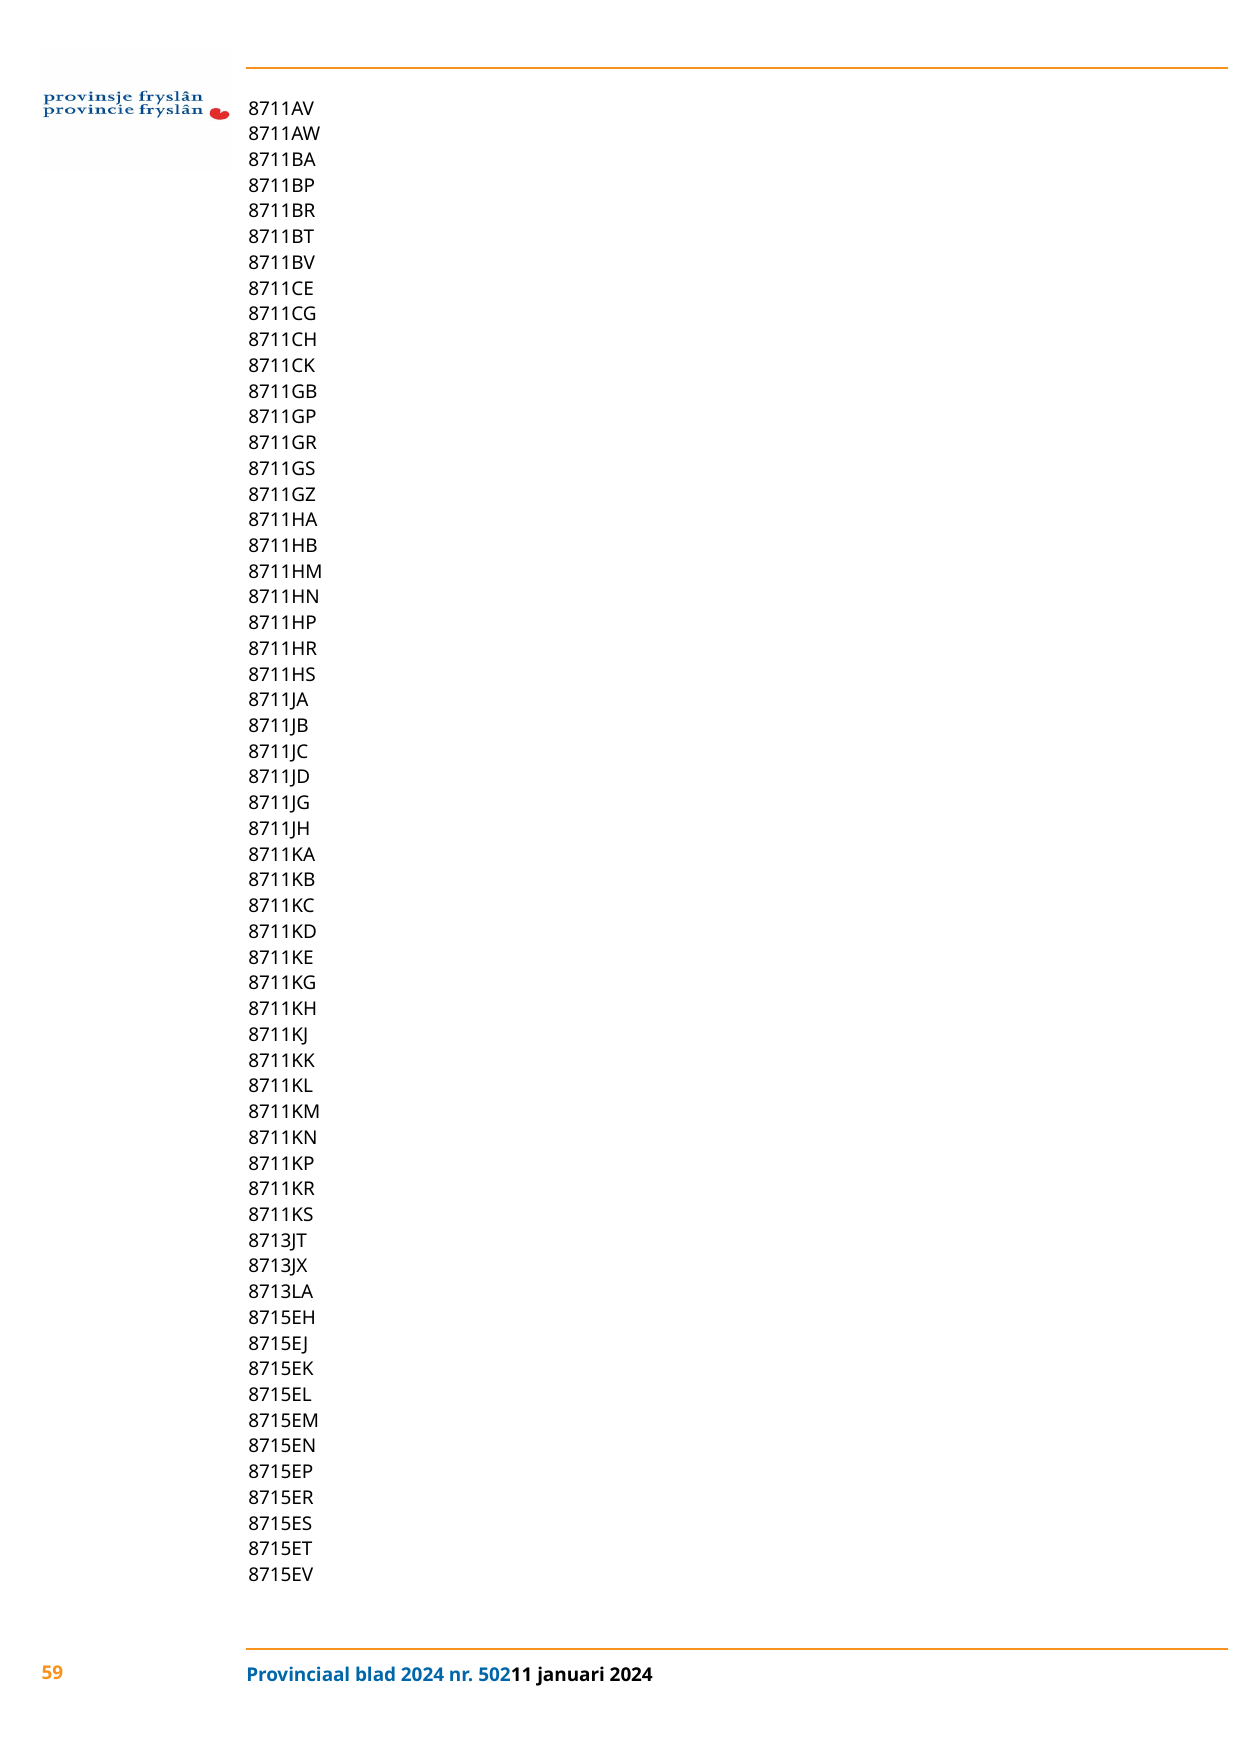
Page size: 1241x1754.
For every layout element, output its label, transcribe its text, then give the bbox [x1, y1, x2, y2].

table_cell 8715EH [248, 1304, 1152, 1330]
table_cell 8711KH [248, 995, 1152, 1021]
table_cell 8711BP [248, 172, 1152, 198]
table_cell 8711HP [248, 609, 1152, 635]
table_cell 8711KD [248, 918, 1152, 944]
table_cell 8711KG [248, 970, 1152, 995]
table_cell 8711CK [248, 352, 1152, 378]
table_cell 8711CE [248, 275, 1152, 301]
table_cell 8711KP [248, 1150, 1152, 1175]
table_cell 8711BR [248, 198, 1152, 223]
table_cell 8713JT [248, 1227, 1152, 1253]
table_cell 8711KR [248, 1175, 1152, 1201]
table_cell 8711KM [248, 1098, 1152, 1124]
table_cell 8715EV [248, 1561, 1152, 1587]
table_cell 8715EP [248, 1459, 1152, 1484]
table_cell 8715ER [248, 1484, 1152, 1510]
table_cell 8711JB [248, 712, 1152, 738]
table_cell 8711GP [248, 404, 1152, 429]
table_cell 8711KB [248, 867, 1152, 892]
table_cell 8711GR [248, 429, 1152, 455]
table_cell 8715EM [248, 1407, 1152, 1433]
table_cell 8711KJ [248, 1021, 1152, 1047]
table_cell 8711KK [248, 1047, 1152, 1072]
table_cell 8711HA [248, 506, 1152, 532]
table_cell 8713LA [248, 1278, 1152, 1304]
table_cell 8711KA [248, 841, 1152, 867]
table_cell 8711KE [248, 944, 1152, 969]
table_cell 8711JA [248, 687, 1152, 712]
table_cell 8711KS [248, 1201, 1152, 1227]
table_cell 8711HB [248, 532, 1152, 558]
table_cell 8715EN [248, 1433, 1152, 1458]
table_cell 8715ES [248, 1510, 1152, 1536]
table_cell 8711JH [248, 815, 1152, 841]
table_cell 8711KL [248, 1073, 1152, 1098]
table_cell 8711JC [248, 738, 1152, 764]
table_cell 8711CG [248, 301, 1152, 326]
table_cell 8715EJ [248, 1330, 1152, 1356]
table_cell 8711JD [248, 764, 1152, 789]
table_cell 8713JX [248, 1253, 1152, 1278]
table_cell 8711KN [248, 1124, 1152, 1150]
table_cell 8715EK [248, 1356, 1152, 1381]
table_cell 8711GZ [248, 481, 1152, 506]
table_cell 8711AV [248, 95, 1152, 121]
table_cell 8711JG [248, 790, 1152, 815]
table_cell 8711HM [248, 558, 1152, 584]
table_cell 8711HS [248, 661, 1152, 687]
table_cell 8711BT [248, 224, 1152, 249]
table_cell 8711HR [248, 635, 1152, 661]
table_cell 8711BV [248, 249, 1152, 275]
table_cell 8711AW [248, 121, 1152, 146]
table_cell 8711GS [248, 455, 1152, 481]
table_cell 8715ET [248, 1536, 1152, 1561]
picture [41, 47, 231, 172]
table_cell 8711GB [248, 378, 1152, 403]
table_cell 8711BA [248, 146, 1152, 172]
table_cell 8711KC [248, 893, 1152, 918]
table_cell 8711CH [248, 326, 1152, 352]
table_cell 8715EL [248, 1381, 1152, 1407]
table_cell 8711HN [248, 584, 1152, 609]
